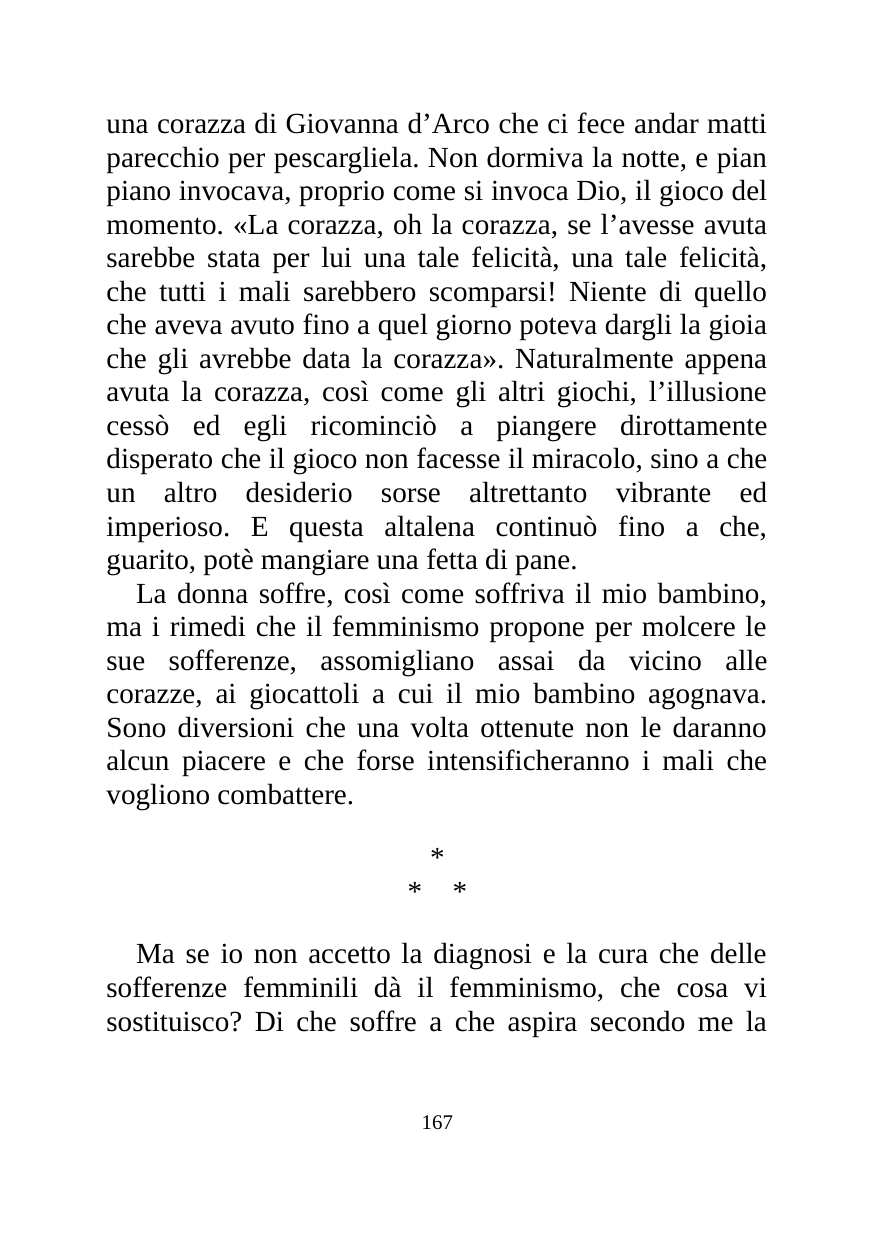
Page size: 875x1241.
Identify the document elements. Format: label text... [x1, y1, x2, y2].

text una corazza di Giovanna d’Arco che ci fece andar matti parecchio per pescargliela. Non dormiva la notte, e pian piano invocava, proprio come si invoca Dio, il gioco del momento. «La corazza, oh la corazza, se l’avesse avuta sarebbe stata per lui una tale felicità, una tale felicità, che tutti i mali sarebbero scomparsi! Niente di quello che aveva avuto fino a quel giorno poteva dargli la gioia che gli avrebbe data la corazza». Naturalmente appena avuta la corazza, così come gli altri giochi, l’illusione cessò ed egli ricominciò a piangere dirottamente disperato che il gioco non facesse il miracolo, sino a che un altro desiderio sorse altrettanto vibrante ed imperioso. E questa altalena continuò fino a che, guarito, potè mangiare una fetta di pane. [106, 106, 768, 576]
text * * * [106, 840, 768, 907]
text La donna soffre, così come soffriva il mio bambino, ma i rimedi che il femminismo propone per molcere le sue sofferenze, assomigliano assai da vicino alle corazze, ai giocattoli a cui il mio bambino agognava. Sono diversioni che una volta ottenute non le daranno alcun piacere e che forse intensificheranno i mali che vogliono combattere. [106, 576, 768, 811]
text Ma se io non accetto la diagnosi e la cura che delle sofferenze femminili dà il femminismo, che cosa vi sostituisco? Di che soffre a che aspira secondo me la [106, 937, 768, 1037]
